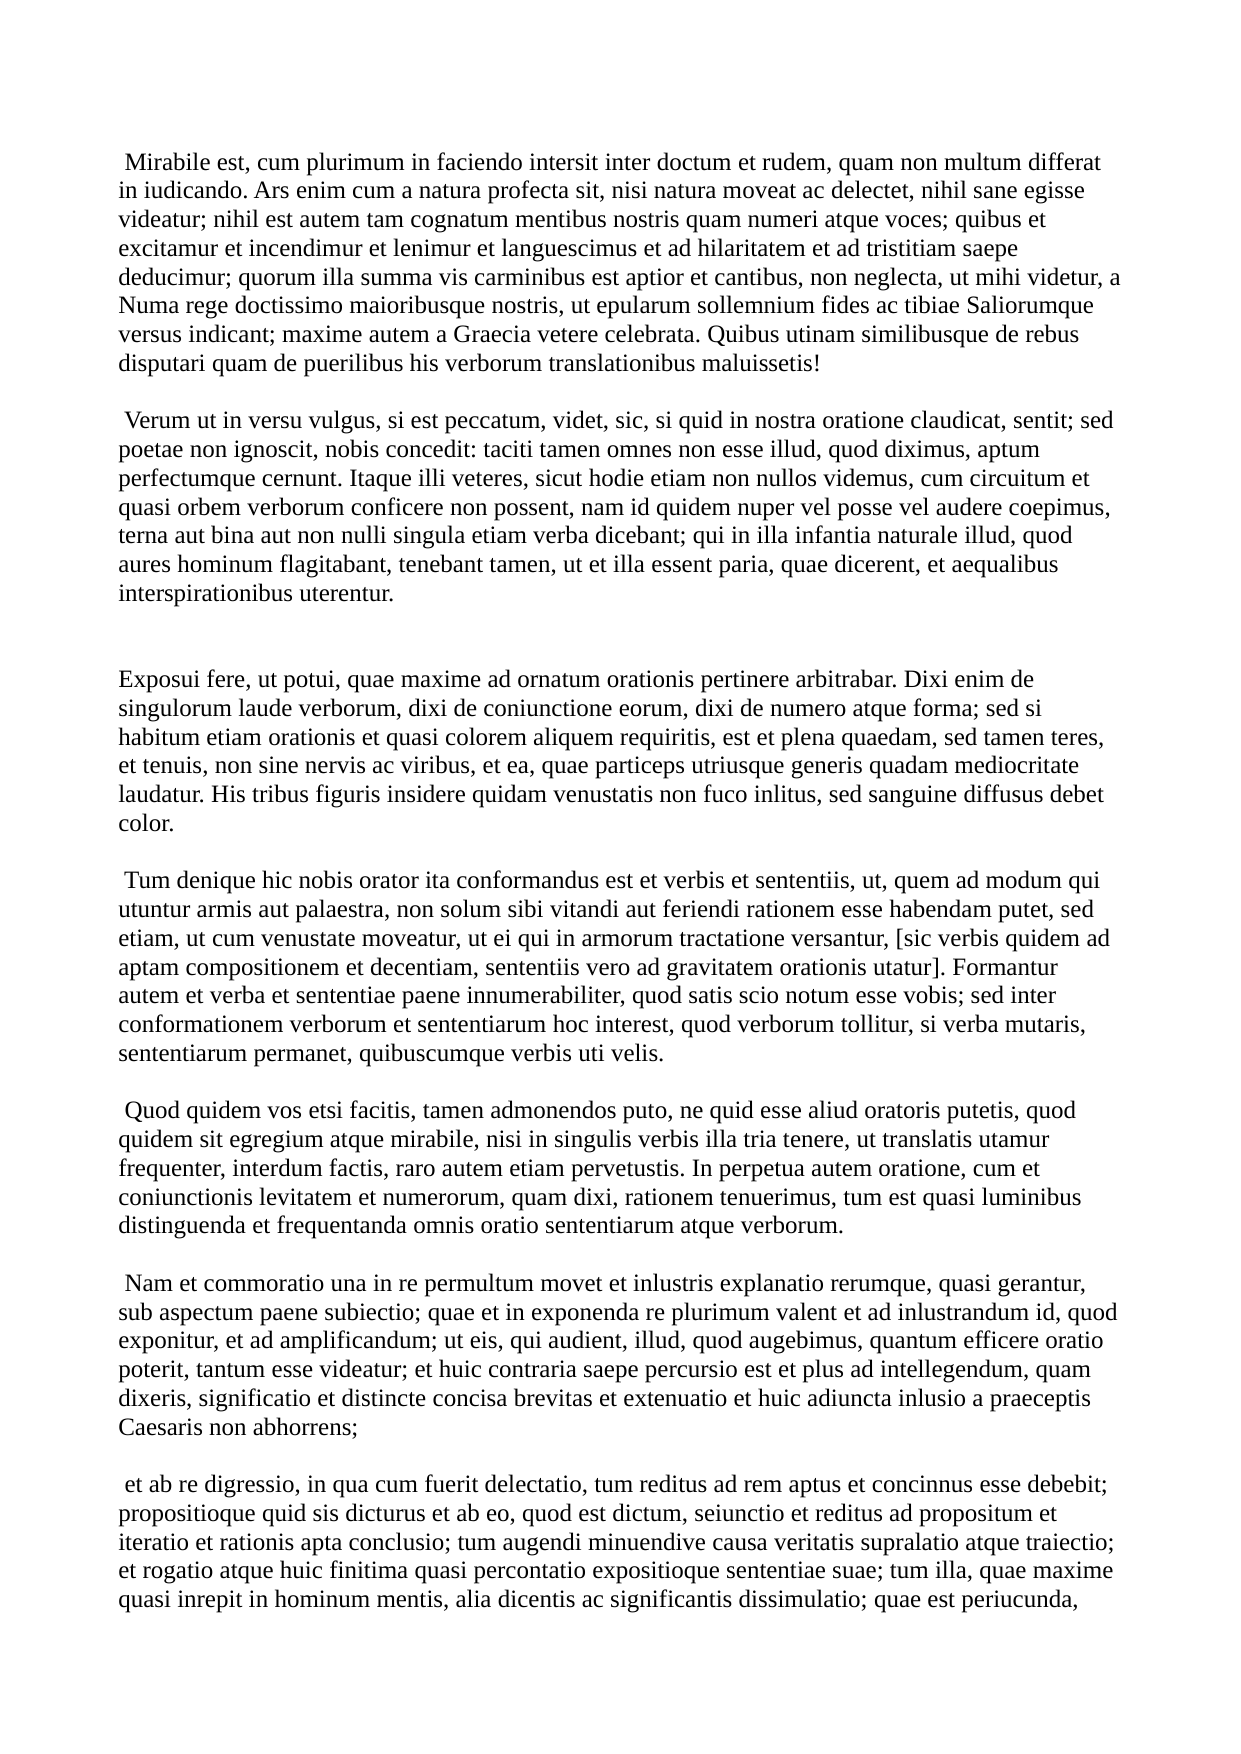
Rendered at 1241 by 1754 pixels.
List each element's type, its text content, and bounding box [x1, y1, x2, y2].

text Mirabile est, cum plurimum in faciendo intersit inter doctum et rudem, quam non multum differat in iudicando. Ars enim cum a natura profecta sit, nisi natura moveat ac delectet, nihil sane egisse videatur; nihil est autem tam cognatum mentibus nostris quam numeri atque voces; quibus et excitamur et incendimur et lenimur et languescimus et ad hilaritatem et ad tristitiam saepe deducimur; quorum illa summa vis carminibus est aptior et cantibus, non neglecta, ut mihi videtur, a Numa rege doctissimo maioribusque nostris, ut epularum sollemnium fides ac tibiae Saliorumque versus indicant; maxime autem a Graecia vetere celebrata. Quibus utinam similibusque de rebus disputari quam de puerilibus his verborum translationibus maluissetis! [118, 147, 1122, 377]
text Exposui fere, ut potui, quae maxime ad ornatum orationis pertinere arbitrabar. Dixi enim de singulorum laude verborum, dixi de coniunctione eorum, dixi de numero atque forma; sed si habitum etiam orationis et quasi colorem aliquem requiritis, est et plena quaedam, sed tamen teres, et tenuis, non sine nervis ac viribus, et ea, quae particeps utriusque generis quadam mediocritate laudatur. His tribus figuris insidere quidam venustatis non fuco inlitus, sed sanguine diffusus debet color. [118, 664, 1122, 837]
text Quod quidem vos etsi facitis, tamen admonendos puto, ne quid esse aliud oratoris putetis, quod quidem sit egregium atque mirabile, nisi in singulis verbis illa tria tenere, ut translatis utamur frequenter, interdum factis, raro autem etiam pervetustis. In perpetua autem oratione, cum et coniunctionis levitatem et numerorum, quam dixi, rationem tenuerimus, tum est quasi luminibus distinguenda et frequentanda omnis oratio sententiarum atque verborum. [118, 1096, 1122, 1239]
text Verum ut in versu vulgus, si est peccatum, videt, sic, si quid in nostra oratione claudicat, sentit; sed poetae non ignoscit, nobis concedit: taciti tamen omnes non esse illud, quod diximus, aptum perfectumque cernunt. Itaque illi veteres, sicut hodie etiam non nullos videmus, cum circuitum et quasi orbem verborum conficere non possent, nam id quidem nuper vel posse vel audere coepimus, terna aut bina aut non nulli singula etiam verba dicebant; qui in illa infantia naturale illud, quod aures hominum flagitabant, tenebant tamen, ut et illa essent paria, quae dicerent, et aequalibus interspirationibus uterentur. [118, 406, 1122, 607]
text et ab re digressio, in qua cum fuerit delectatio, tum reditus ad rem aptus et concinnus esse debebit; propositioque quid sis dicturus et ab eo, quod est dictum, seiunctio et reditus ad propositum et iteratio et rationis apta conclusio; tum augendi minuendive causa veritatis supralatio atque traiectio; et rogatio atque huic finitima quasi percontatio expositioque sententiae suae; tum illa, quae maxime quasi inrepit in hominum mentis, alia dicentis ac significantis dissimulatio; quae est periucunda, [118, 1469, 1122, 1613]
text Tum denique hic nobis orator ita conformandus est et verbis et sententiis, ut, quem ad modum qui utuntur armis aut palaestra, non solum sibi vitandi aut feriendi rationem esse habendam putet, sed etiam, ut cum venustate moveatur, ut ei qui in armorum tractatione versantur, [sic verbis quidem ad aptam compositionem et decentiam, sententiis vero ad gravitatem orationis utatur]. Formantur autem et verba et sententiae paene innumerabiliter, quod satis scio notum esse vobis; sed inter conformationem verborum et sententiarum hoc interest, quod verborum tollitur, si verba mutaris, sententiarum permanet, quibuscumque verbis uti velis. [118, 866, 1122, 1067]
text Nam et commoratio una in re permultum movet et inlustris explanatio rerumque, quasi gerantur, sub aspectum paene subiectio; quae et in exponenda re plurimum valent et ad inlustrandum id, quod exponitur, et ad amplificandum; ut eis, qui audient, illud, quod augebimus, quantum efficere oratio poterit, tantum esse videatur; et huic contraria saepe percursio est et plus ad intellegendum, quam dixeris, significatio et distincte concisa brevitas et extenuatio et huic adiuncta inlusio a praeceptis Caesaris non abhorrens; [118, 1268, 1122, 1441]
